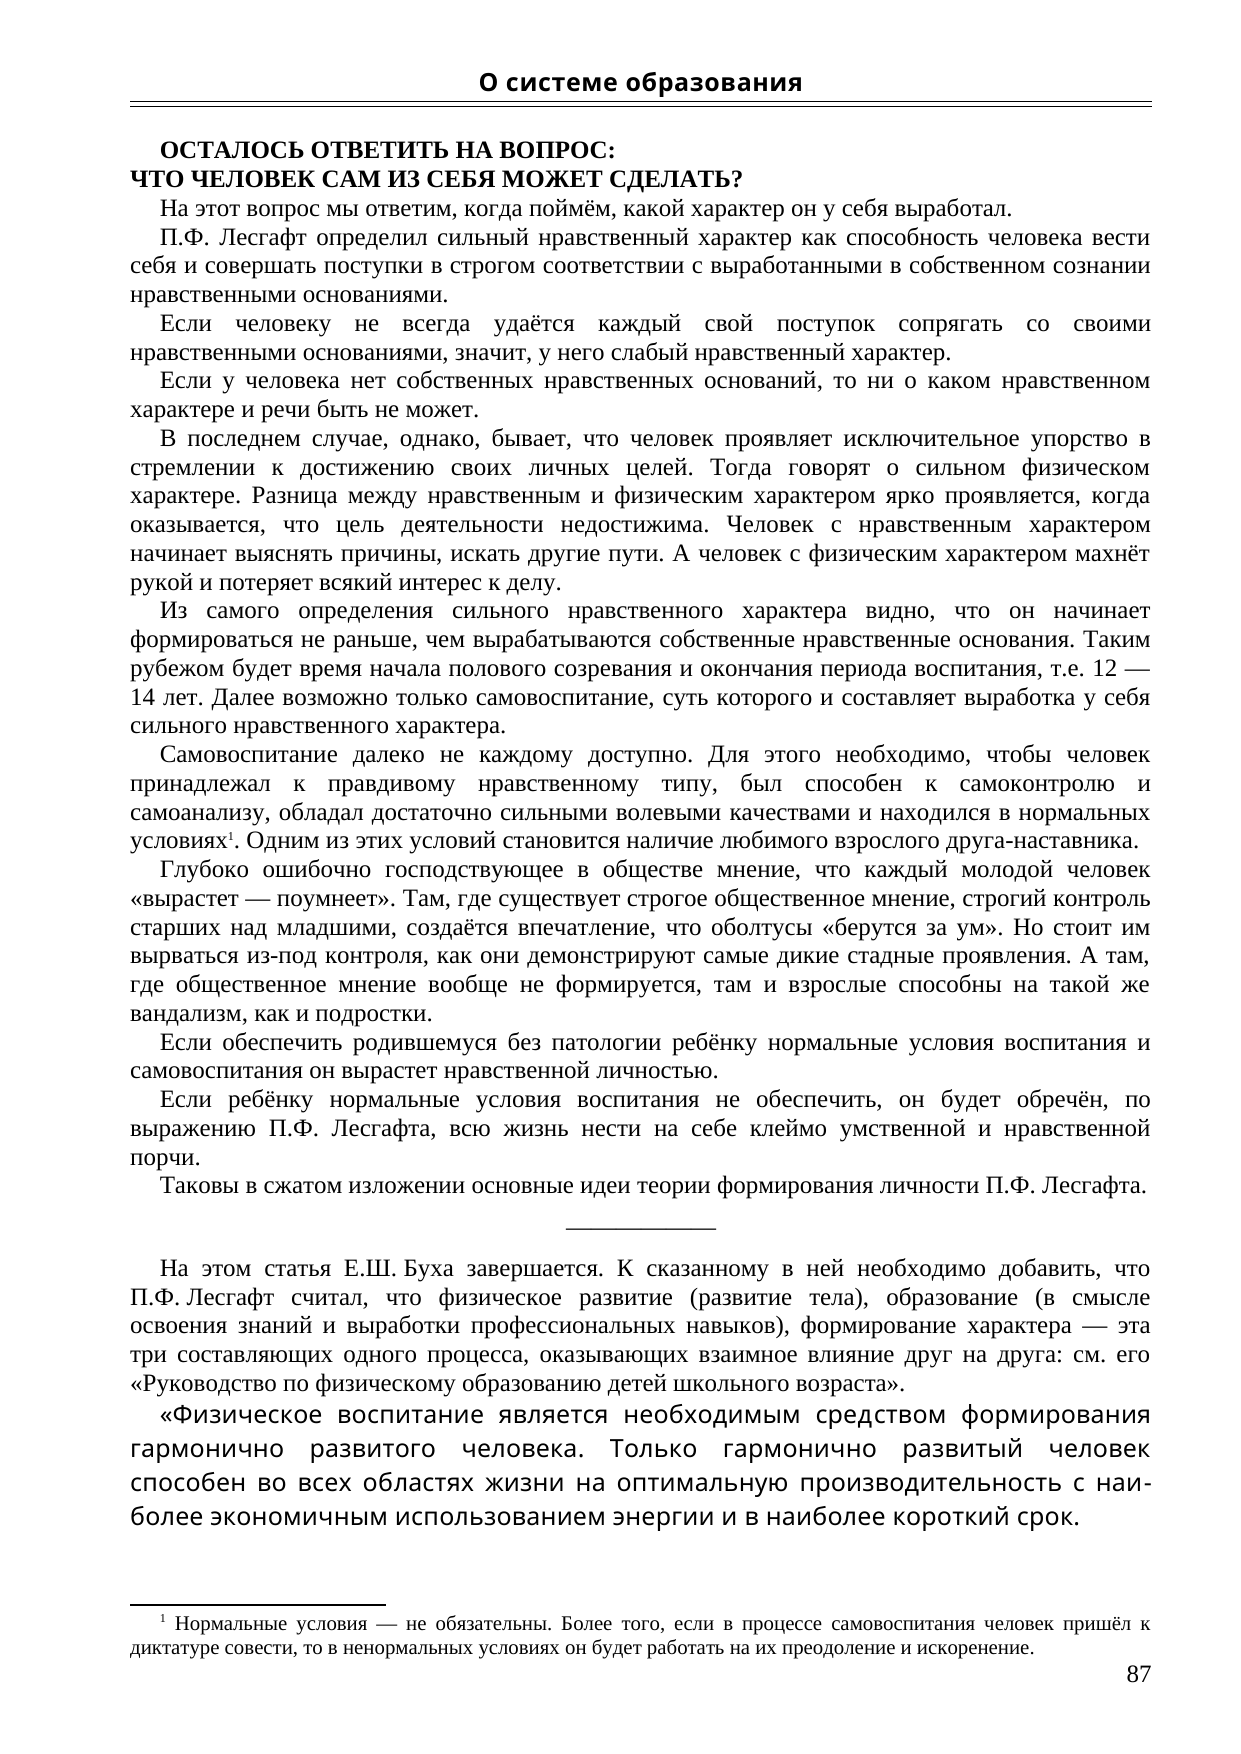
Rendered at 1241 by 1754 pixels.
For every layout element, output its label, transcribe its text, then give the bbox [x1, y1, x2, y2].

text П.Ф. Лесгафт определил сильный нравственный характер как способность человека вести себя и совершать поступки в строгом соответствии с выработанными в собственном сознании нравственными основаниями. [130, 222, 1152, 308]
text Если обеспечить родившемуся без патологии ребёнку нормальные условия воспитания и самовоспитания он вырастет нравственной личностью. [130, 1027, 1152, 1084]
text Таковы в сжатом изложении основные идеи теории формирования личности П.Ф. Лесгафта. [130, 1170, 1152, 1199]
text На этом статья Е.Ш. Буха завершается. К сказанному в ней необходимо добавить, что П.Ф. Лесгафт считал, что физическое развитие (развитие тела), образование (в смысле освоения знаний и выработки профессиональных навыков), формирование характера — эта три составляющих одного процесса, оказывающих взаимное влияние друг на друга: см. его «Руководство по физическому образованию детей школьного возраста». [130, 1253, 1152, 1397]
text Самовоспитание далеко не каждому доступно. Для этого необходимо, чтобы человек принадлежал к правдивому нравственному типу, был способен к самоконтролю и самоанализу, обладал достаточно сильными волевыми качествами и находился в нормальных условиях. Одним из этих условий становится наличие любимого взрослого друга-наставника. [130, 739, 1152, 854]
text —————— [130, 1212, 1152, 1240]
text ОСТАЛОСЬ ОТВЕТИТЬ НА ВОПРОС: ЧТО ЧЕЛОВЕК САМ ИЗ СЕБЯ МОЖЕТ СДЕЛАТЬ? [130, 135, 1152, 193]
text На этот вопрос мы ответим, когда поймём, какой характер он у себя выработал. [130, 193, 1152, 222]
text Если человеку не всегда удаётся каждый свой поступок сопрягать со своими нравственными основаниями, значит, у него слабый нравственный характер. [130, 308, 1152, 365]
text Если ребёнку нормальные условия воспитания не обеспечить, он будет обречён, по выражению П.Ф. Лесгафта, всю жизнь нести на себе клеймо умственной и нравственной порчи. [130, 1084, 1152, 1170]
text В последнем случае, однако, бывает, что человек проявляет исключительное упорство в стремлении к достижению своих личных целей. Тогда говорят о сильном физическом характере. Разница между нравственным и физическим характером ярко проявляется, когда оказывается, что цель деятельности недостижима. Человек с нравственным характером начинает выяснять причины, искать другие пути. А человек с физическим характером махнёт рукой и потеряет всякий интерес к делу. [130, 423, 1152, 595]
text «Физическое воспитание является необходимым сред­ством формирования гармонично развитого человека. Только гармонично развитый человек способен во всех об­ластях жизни на оптимальную производительность с наи­более экономичным использованием энергии и в наиболее короткий срок. [130, 1397, 1152, 1533]
text Если у человека нет собственных нравственных оснований, то ни о каком нравственном характере и речи быть не может. [130, 365, 1152, 423]
text Из самого определения сильного нравственного характера видно, что он начинает формироваться не раньше, чем вырабатываются собственные нравственные основания. Таким рубежом будет время начала полового созревания и окончания периода воспитания, т.е. 12 — 14 лет. Далее возможно только самовоспитание, суть которого и составляет выработка у себя сильного нравственного характера. [130, 595, 1152, 739]
text Нормальные условия — не обязательны. Более того, если в процессе самовоспитания человек пришёл к диктатуре совести, то в ненормальных условиях он будет работать на их преодоление и искоренение. [130, 1611, 1152, 1659]
text Глубоко ошибочно господствующее в обществе мнение, что каждый молодой человек «вырастет — поумнеет». Там, где существует строгое общественное мнение, строгий контроль старших над младшими, создаётся впечатление, что оболтусы «берутся за ум». Но стоит им вырваться из-под контроля, как они демонстрируют самые дикие стадные проявления. А там, где общественное мнение вообще не формируется, там и взрослые способны на такой же вандализм, как и подростки. [130, 854, 1152, 1027]
